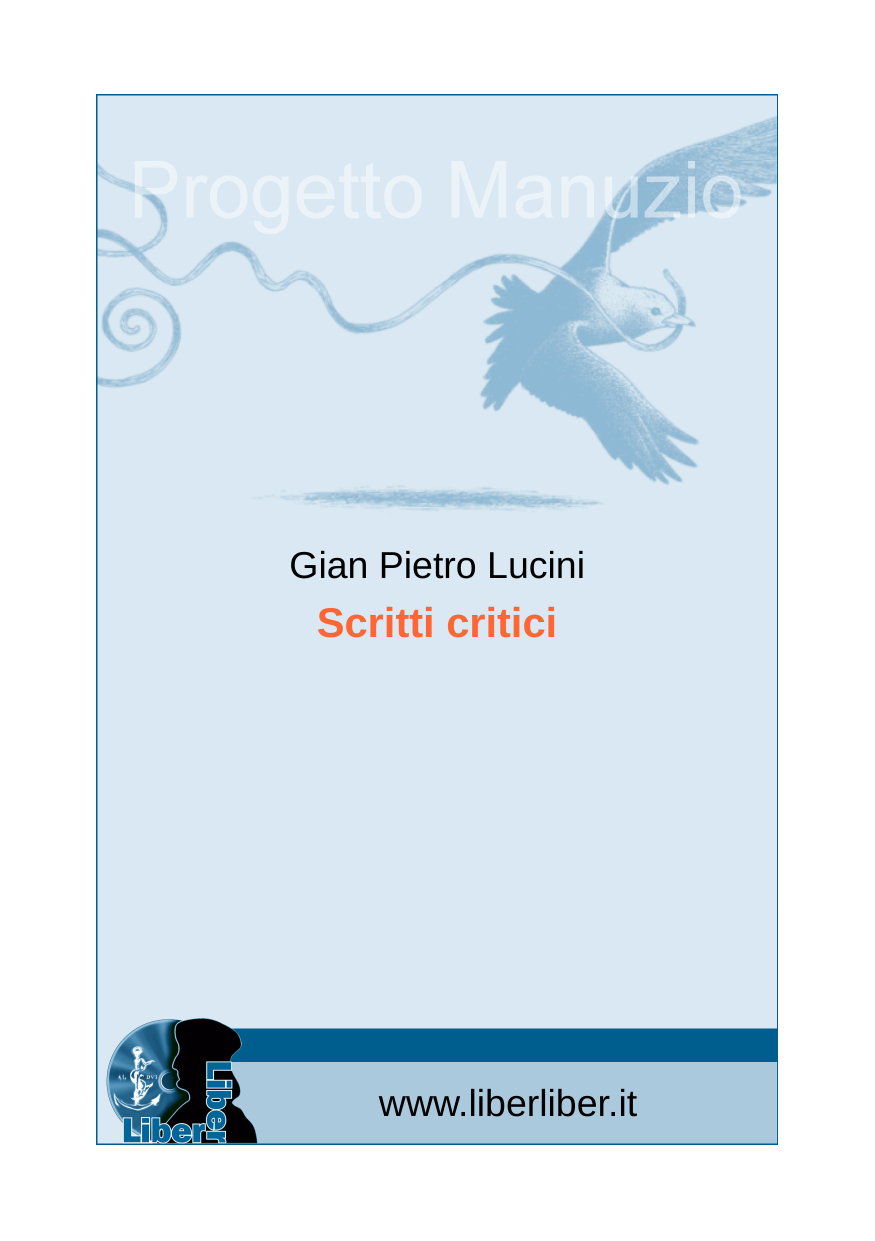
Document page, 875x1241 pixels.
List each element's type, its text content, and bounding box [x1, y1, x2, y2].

text www.liberliber.it [331, 1081, 685, 1124]
picture [98, 646, 776, 1020]
text Scritti critici [94, 598, 779, 646]
picture [98, 219, 776, 543]
text Gian Pietro Lucini [94, 543, 779, 586]
picture [98, 586, 776, 598]
